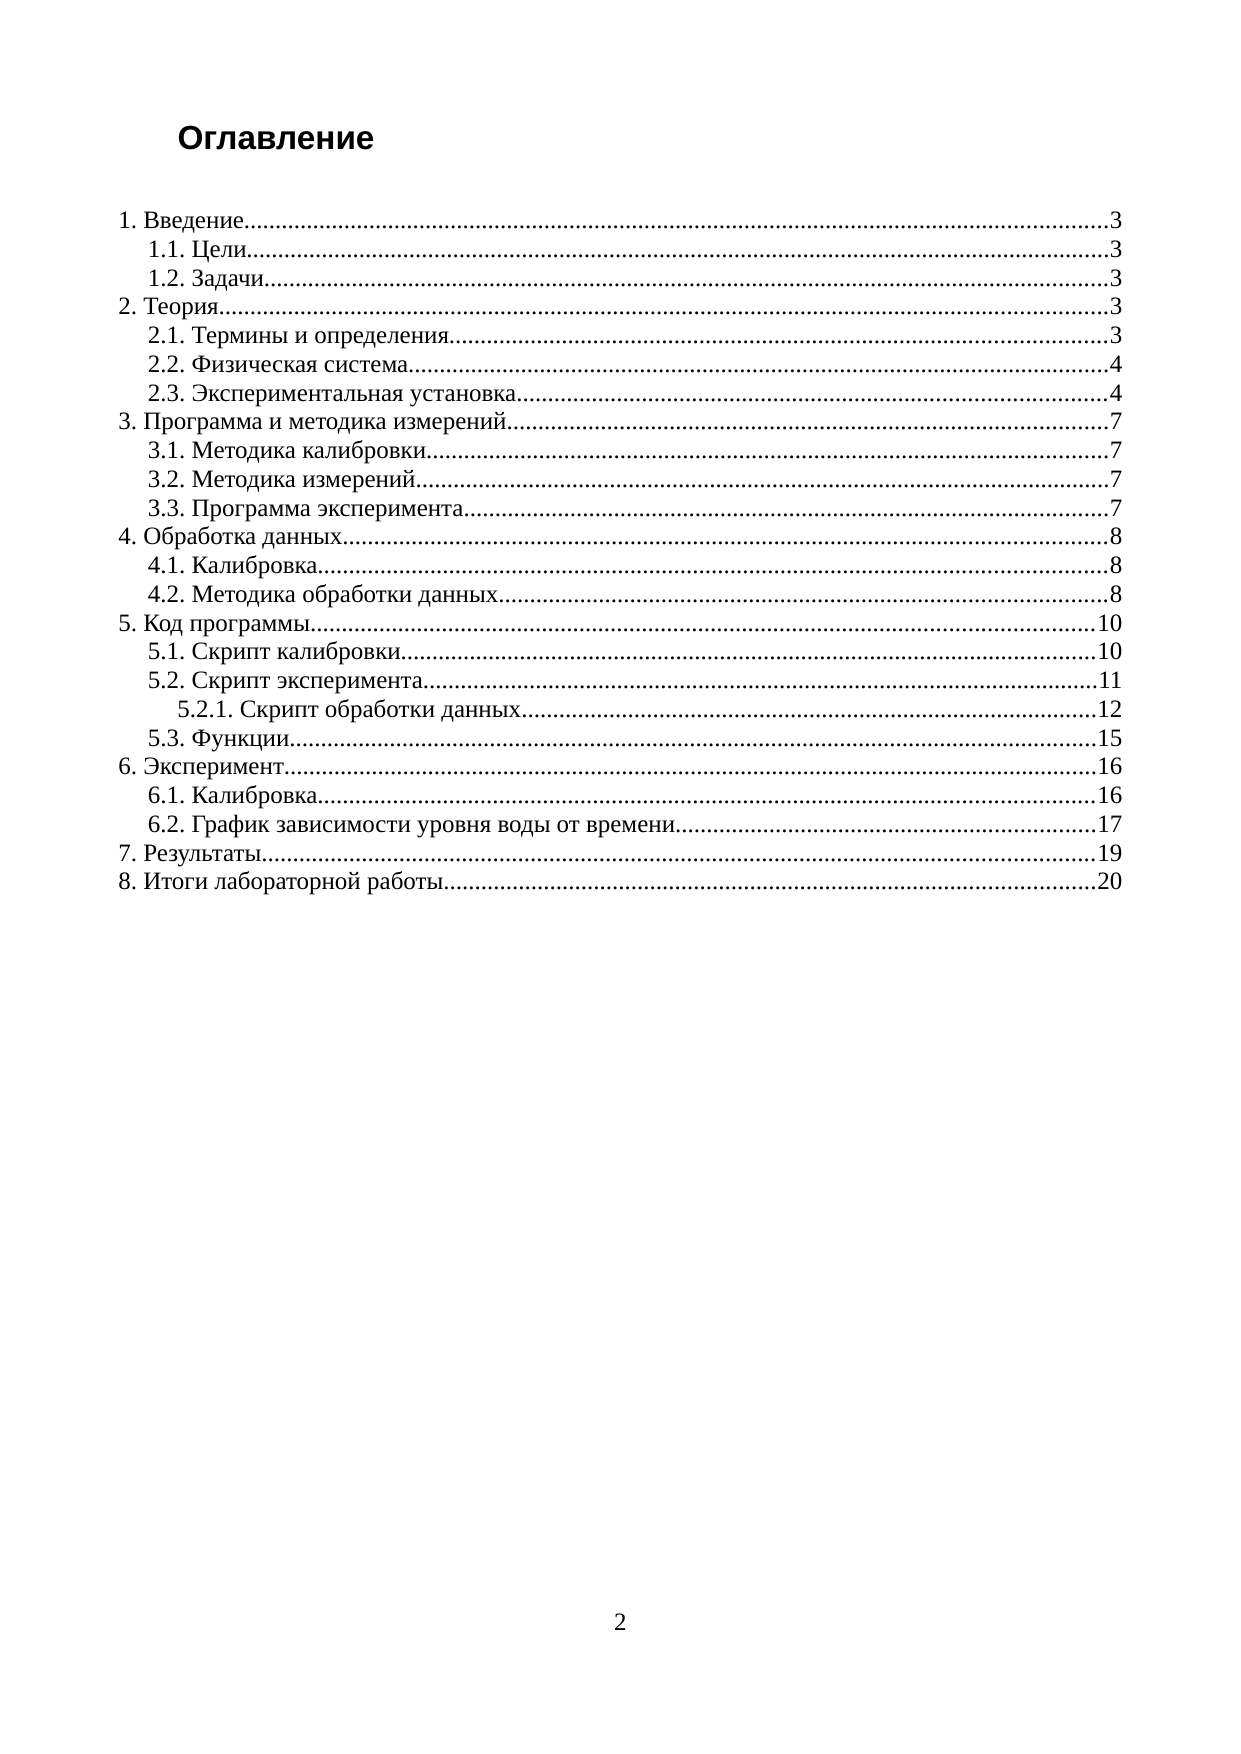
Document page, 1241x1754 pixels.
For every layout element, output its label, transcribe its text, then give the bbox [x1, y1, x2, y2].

text 2. Теория 3 [118, 291, 1122, 320]
text 5.2.1. Скрипт обработки данных 12 [177, 694, 1122, 723]
text 2.3. Экспериментальная установка 4 [148, 378, 1122, 406]
text 3.3. Программа эксперимента 7 [148, 493, 1122, 521]
text 1.1. Цели 3 [148, 234, 1122, 263]
text 5.3. Функции 15 [148, 723, 1122, 751]
text 5.2. Скрипт эксперимента 11 [148, 665, 1122, 694]
text 3.2. Методика измерений 7 [148, 464, 1122, 493]
text 4. Обработка данных 8 [118, 521, 1122, 550]
text 6.2. График зависимости уровня воды от времени 17 [148, 809, 1122, 838]
text 6.1. Калибровка 16 [148, 780, 1122, 809]
text 8. Итоги лабораторной работы 20 [118, 866, 1122, 895]
text 1. Введение 3 [118, 205, 1122, 234]
subtitle Оглавление [118, 118, 1122, 157]
text 7. Результаты 19 [118, 838, 1122, 866]
text 3.1. Методика калибровки 7 [148, 435, 1122, 464]
text 5.1. Скрипт калибровки 10 [148, 636, 1122, 665]
text 1.2. Задачи 3 [148, 263, 1122, 291]
text 6. Эксперимент 16 [118, 751, 1122, 780]
text 4.2. Методика обработки данных 8 [148, 579, 1122, 608]
text 2.1. Термины и определения 3 [148, 320, 1122, 349]
text 5. Код программы 10 [118, 608, 1122, 636]
text 2.2. Физическая система 4 [148, 349, 1122, 378]
text 4.1. Калибровка 8 [148, 550, 1122, 579]
text 3. Программа и методика измерений 7 [118, 406, 1122, 435]
